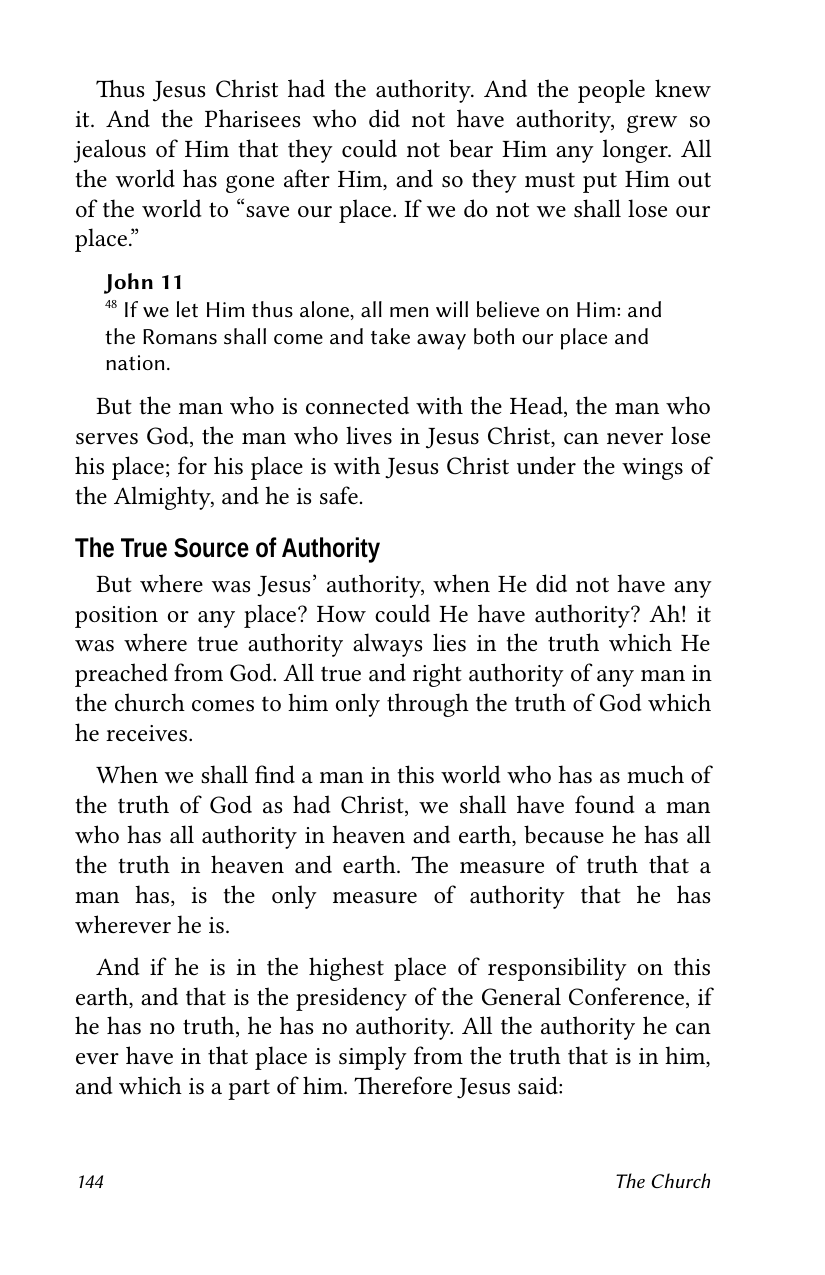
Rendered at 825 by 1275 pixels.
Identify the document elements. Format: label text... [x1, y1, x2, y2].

text But where was Jesus’ authority, when He did not have any position or any place? How could He have authority? Ah! it was where true authority always lies in the truth which He preached from God. All true and right authority of any man in the church comes to him only through the truth of God which he receives. [75, 570, 712, 748]
text 48 If we let Him thus alone, all men will believe on Him: and the Romans shall come and take away both our place and nation. [105, 297, 682, 376]
text But the man who is connected with the Head, the man who serves God, the man who lives in Jesus Christ, can never lose his place; for his place is with Jesus Christ under the wings of the Almighty, and he is safe. [75, 392, 712, 510]
text John 11 [105, 269, 712, 296]
subtitle The True Source of Authority [75, 533, 712, 564]
text And if he is in the highest place of responsibility on this earth, and that is the presidency of the General Conference, if he has no truth, he has no authority. All the authority he can ever have in that place is simply from the truth that is in him, and which is a part of him. Therefore Jesus said: [75, 953, 712, 1101]
text Thus Jesus Christ had the authority. And the people knew it. And the Pharisees who did not have authority, grew so jealous of Him that they could not bear Him any longer. All the world has gone after Him, and so they must put Him out of the world to “save our place. If we do not we shall lose our place.” [75, 75, 712, 253]
text When we shall find a man in this world who has as much of the truth of God as had Christ, we shall have found a man who has all authority in heaven and earth, because he has all the truth in heaven and earth. The measure of truth that a man has, is the only measure of authority that he has wherever he is. [75, 761, 712, 939]
